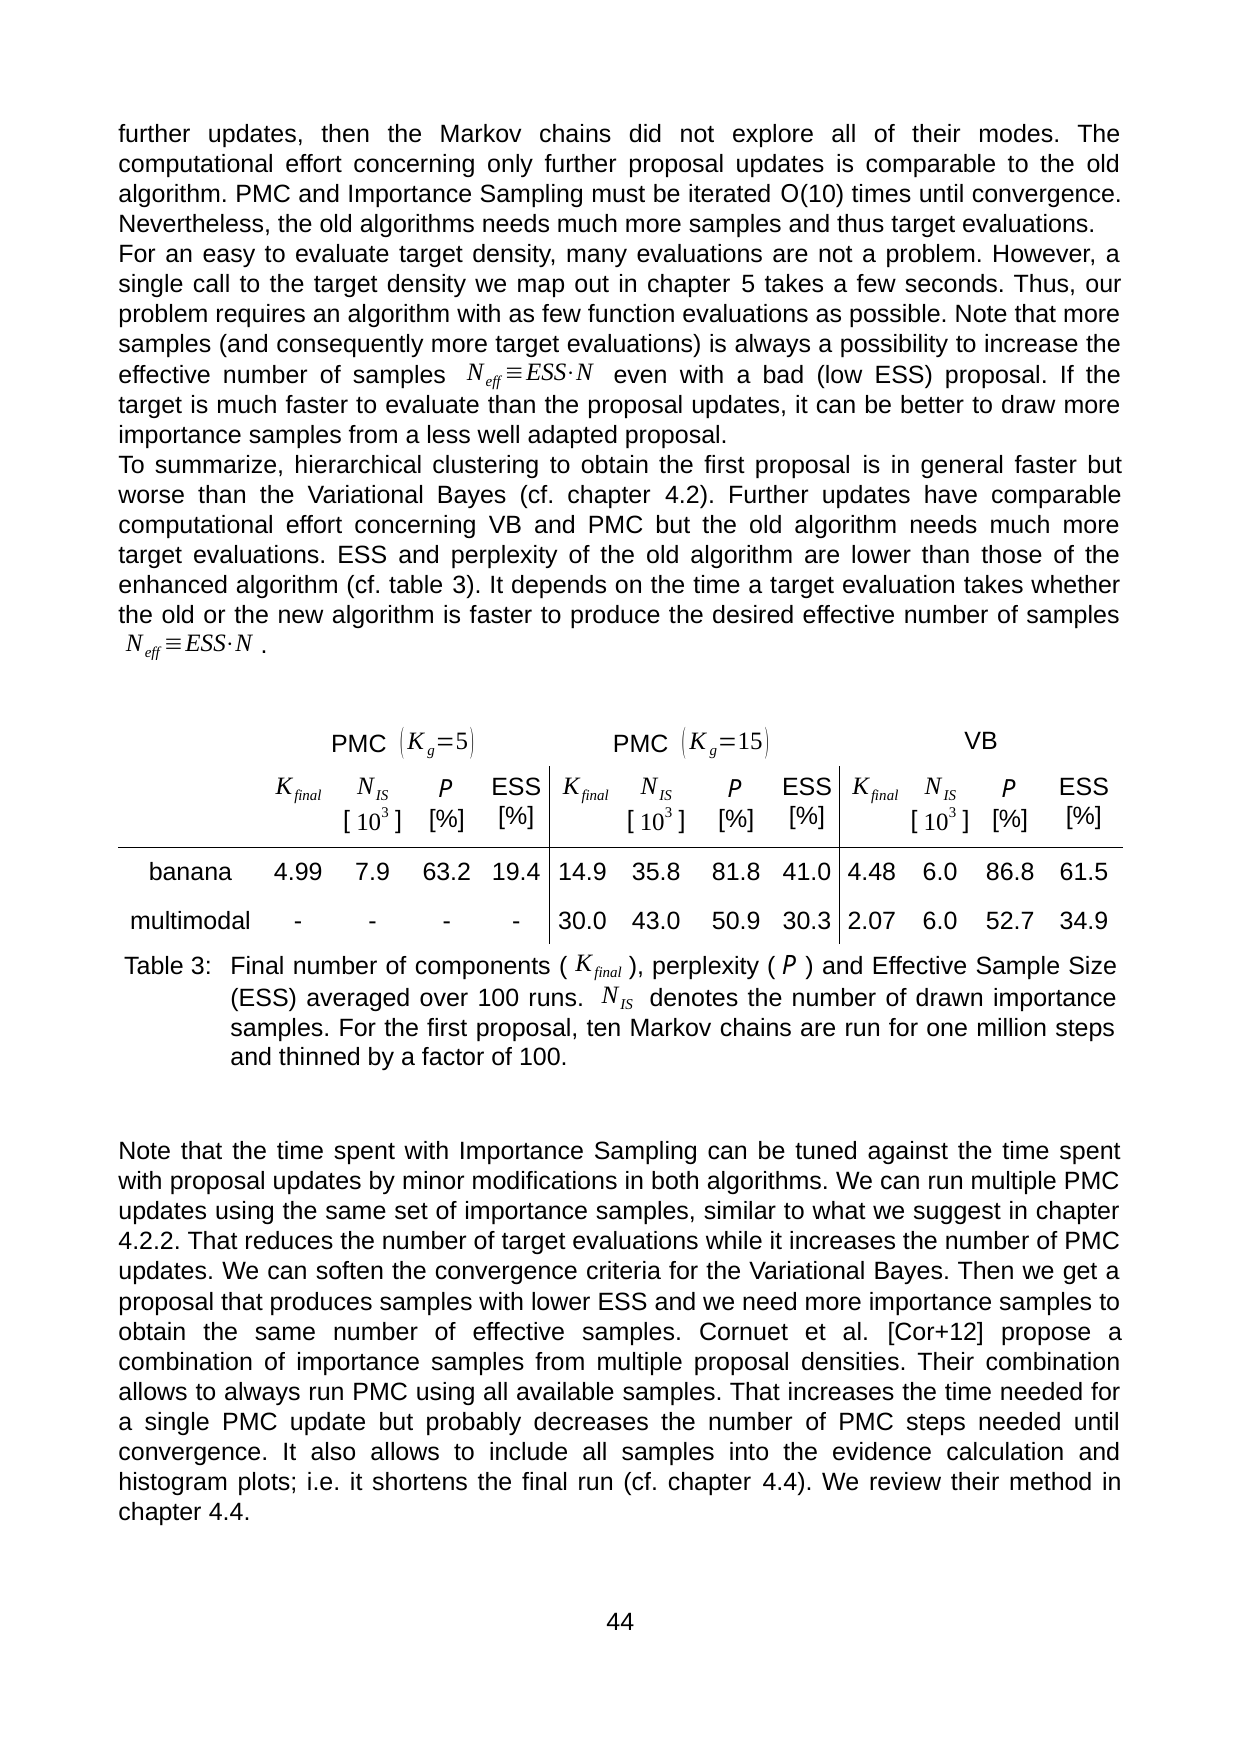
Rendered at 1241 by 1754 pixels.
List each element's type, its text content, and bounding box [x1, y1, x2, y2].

table_cell [697, 841, 775, 847]
table_cell 81.8 [697, 848, 775, 897]
text Note that the time spent with Importance Sampling can be tuned against the time spent with proposal updates by minor modifications in both algorithms. We can run multiple PMC updates using the same set of importance samples, similar to what we suggest in chapter 4.2.2. That reduces the number of target evaluations while it increases the number of PMC updates. We can soften the convergence criteria for the Variational Bayes. Then we get a proposal that produces samples with lower ESS and we need more importance samples to obtain the same number of effective samples. Cornuet et al. [Cor+12] propose a combination of importance samples from multiple proposal densities. Their combination allows to always run PMC using all available samples. That increases the time needed for a single PMC update but probably decreases the number of PMC steps needed until convergence. It also allows to include all samples into the evidence calculation and histogram plots; i.e. it shortens the final run (cf. chapter 4.4). We review their method in chapter 4.4. [118, 1135, 1122, 1527]
table_cell [975, 841, 1044, 847]
table_header [118, 720, 262, 766]
table_cell ESS [%] [483, 766, 549, 841]
table_cell 43.0 [615, 897, 697, 944]
table_cell - [334, 897, 411, 944]
table_cell [118, 841, 262, 847]
table_cell ESS [%] [775, 766, 839, 841]
table_header PMC [262, 720, 549, 766]
table_cell 2.07 [840, 897, 904, 944]
table_cell banana [118, 848, 262, 897]
table_cell [%] [697, 766, 775, 841]
table_cell [840, 841, 904, 847]
table_cell 19.4 [483, 848, 549, 897]
table_cell 30.0 [550, 897, 615, 944]
table_cell ESS [%] [1045, 766, 1123, 841]
table_cell 34.9 [1045, 897, 1123, 944]
table_header VB [839, 720, 1123, 766]
table_cell 35.8 [615, 848, 697, 897]
table_cell 6.0 [904, 848, 975, 897]
table_cell [1045, 841, 1123, 847]
text For an easy to evaluate target density, many evaluations are not a problem. However, a single call to the target density we map out in chapter 5 takes a few seconds. Thus, our problem requires an algorithm with as few function evaluations as possible. Note that more samples (and consequently more target evaluations) is always a possibility to increase the effective number of samples even with a bad (low ESS) proposal. If the target is much faster to evaluate than the proposal updates, it can be better to draw more importance samples from a less well adapted proposal. [118, 238, 1122, 449]
table_cell 7.9 [334, 848, 411, 897]
table_cell [483, 841, 549, 847]
table_cell [840, 766, 904, 841]
table_cell 50.9 [697, 897, 775, 944]
table_cell [904, 841, 975, 847]
table_cell 41.0 [775, 848, 839, 897]
table_cell 52.7 [975, 897, 1044, 944]
table_cell [411, 841, 482, 847]
table_cell [334, 841, 411, 847]
table_cell 14.9 [550, 848, 615, 897]
table_cell [550, 766, 615, 841]
table_cell multimodal [118, 897, 262, 944]
table_cell [%] [975, 766, 1044, 841]
table_cell [118, 766, 262, 841]
table_cell [550, 841, 615, 847]
table_cell 6.0 [904, 897, 975, 944]
table_cell - [483, 897, 549, 944]
table_cell 63.2 [411, 848, 482, 897]
table_cell [] [904, 766, 975, 841]
text To summarize, hierarchical clustering to obtain the first proposal is in general faster but worse than the Variational Bayes (cf. chapter 4.2). Further updates have comparable computational effort concerning VB and PMC but the old algorithm needs much more target evaluations. ESS and perplexity of the old algorithm are lower than those of the enhanced algorithm (cf. table 3). It depends on the time a target evaluation takes whether the old or the new algorithm is faster to produce the desired effective number of samples . [118, 449, 1122, 660]
table_cell [615, 841, 697, 847]
table_cell 30.3 [775, 897, 839, 944]
table_cell 4.99 [262, 848, 334, 897]
table_cell [] [615, 766, 697, 841]
table_cell - [262, 897, 334, 944]
table_cell [262, 766, 334, 841]
table_cell Table 3: Final number of components (), perplexity () and Effective Sample Size (ESS) averaged over 100 runs. denotes the number of drawn importance samples. For the first proposal, ten Markov chains are run for one million steps and thinned by a factor of 100. [118, 944, 1123, 1135]
table_cell - [411, 897, 482, 944]
text further updates, then the Markov chains did not explore all of their modes. The computational effort concerning only further proposal updates is comparable to the old algorithm. PMC and Importance Sampling must be iterated O(10) times until convergence. Nevertheless, the old algorithms needs much more samples and thus target evaluations. [118, 118, 1122, 238]
table_cell [%] [411, 766, 482, 841]
table_cell 86.8 [975, 848, 1044, 897]
table_header PMC [549, 720, 839, 766]
table_cell [] [334, 766, 411, 841]
table_cell [775, 841, 839, 847]
table_cell 4.48 [840, 848, 904, 897]
table_cell [262, 841, 334, 847]
table_cell 61.5 [1045, 848, 1123, 897]
